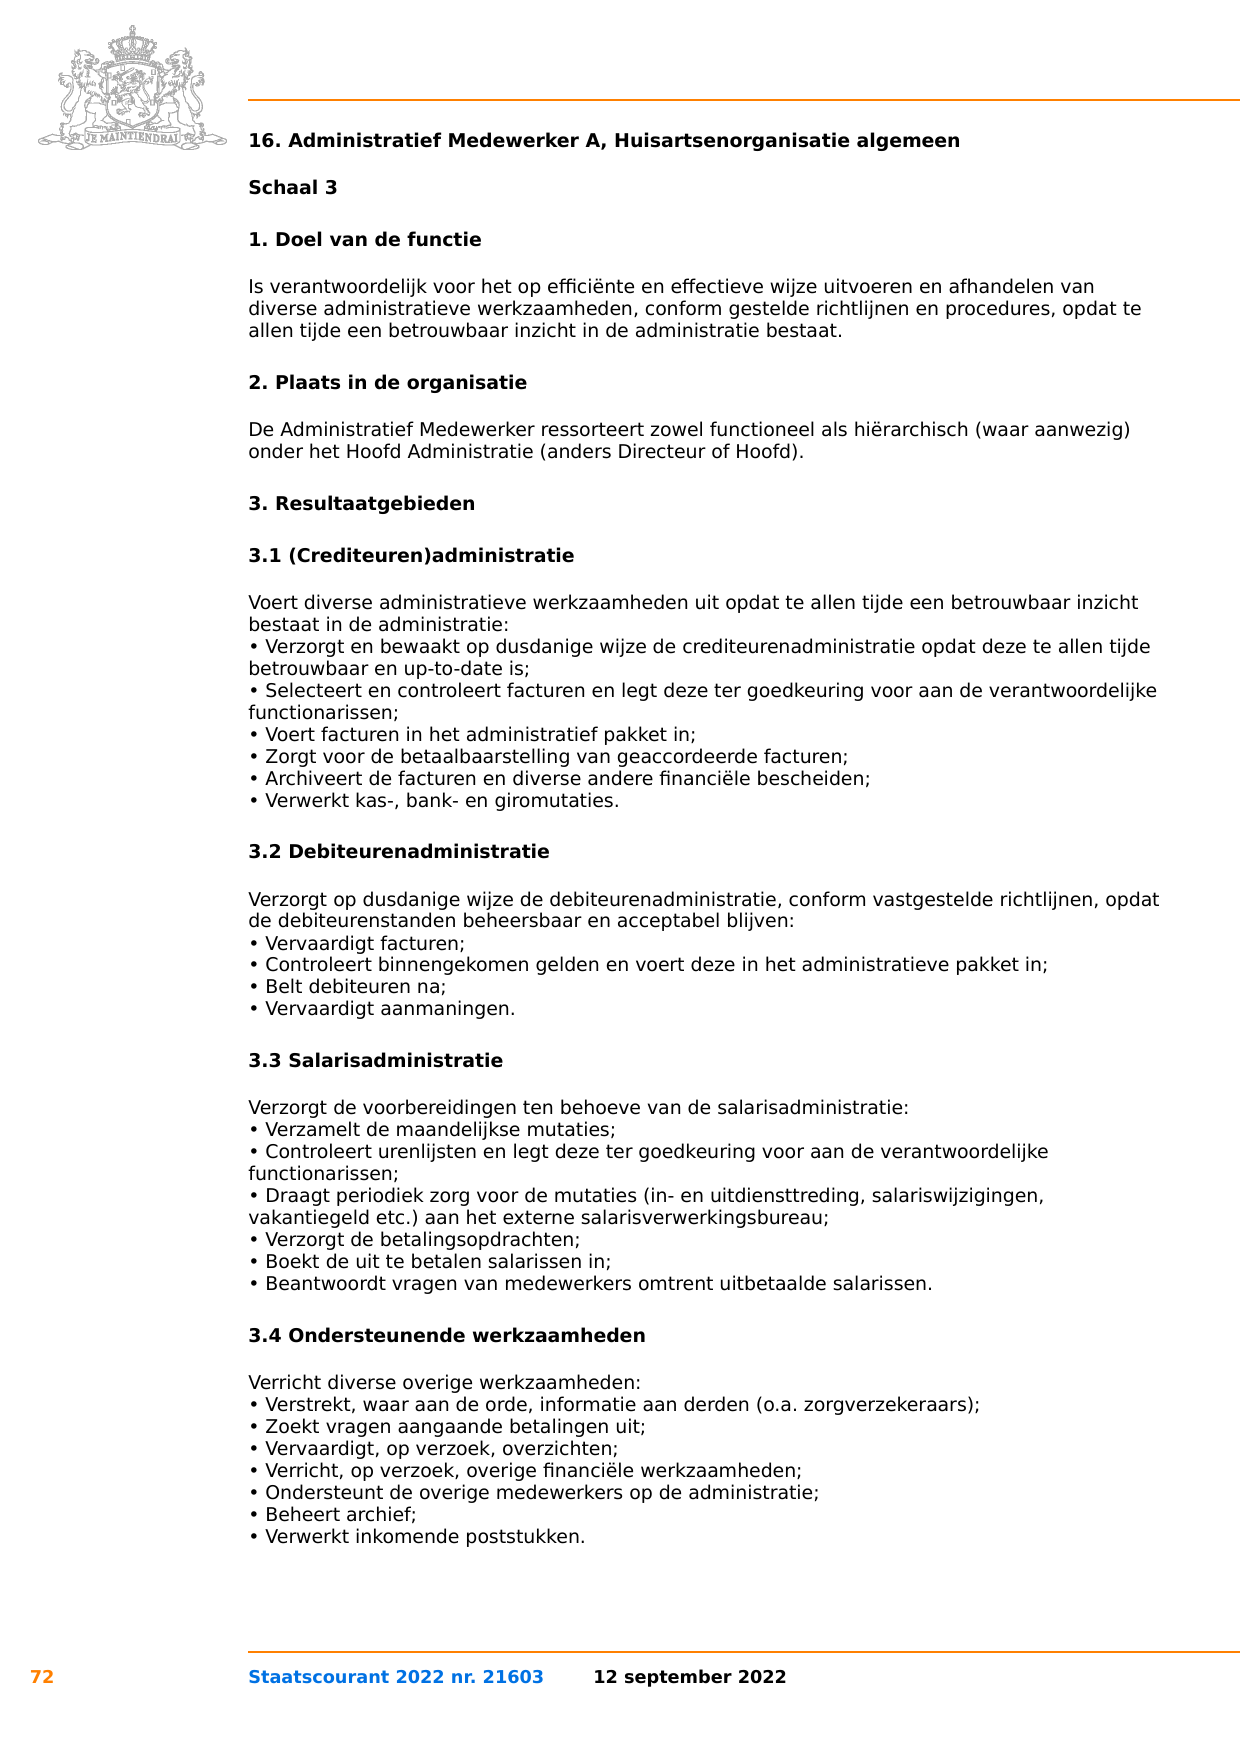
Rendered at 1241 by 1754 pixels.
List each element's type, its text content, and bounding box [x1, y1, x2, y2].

text • Verwerkt inkomende poststukken. [248, 1526, 1163, 1548]
subtitle Schaal 3 [248, 177, 1163, 199]
text • Verwerkt kas-, bank- en giromutaties. [248, 789, 1163, 811]
subtitle 3.3 Salarisadministratie [248, 1050, 1163, 1072]
text Verricht diverse overige werkzaamheden: [248, 1372, 1163, 1394]
text De Administratief Medewerker ressorteert zowel functioneel als hiërarchisch (waar aanwezig) onder het Hoofd Administratie (anders Directeur of Hoofd). [248, 419, 1163, 463]
text • Zorgt voor de betaalbaarstelling van geaccordeerde facturen; [248, 746, 1163, 767]
text • Vervaardigt facturen; [248, 932, 1163, 954]
text • Zoekt vragen aangaande betalingen uit; [248, 1416, 1163, 1438]
text Voert diverse administratieve werkzaamheden uit opdat te allen tijde een betrouwbaar inzicht bestaat in de administratie: [248, 592, 1163, 636]
text • Selecteert en controleert facturen en legt deze ter goedkeuring voor aan de verantwoordelijke functionarissen; [248, 679, 1163, 723]
text • Controleert binnengekomen gelden en voert deze in het administratieve pakket in; [248, 954, 1163, 976]
text Verzorgt de voorbereidingen ten behoeve van de salarisadministratie: [248, 1097, 1163, 1119]
text • Boekt de uit te betalen salarissen in; [248, 1251, 1163, 1273]
text Is verantwoordelijk voor het op efficiënte en effectieve wijze uitvoeren en afhandelen van diverse administratieve werkzaamheden, conform gestelde richtlijnen en procedures, opdat te allen tijde een betrouwbaar inzicht in de administratie bestaat. [248, 276, 1163, 342]
text • Verzamelt de maandelijkse mutaties; [248, 1119, 1163, 1141]
text • Verricht, op verzoek, overige financiële werkzaamheden; [248, 1460, 1163, 1482]
picture [38, 25, 227, 150]
text • Ondersteunt de overige medewerkers op de administratie; [248, 1482, 1163, 1504]
text • Verstrekt, waar aan de orde, informatie aan derden (o.a. zorgverzekeraars); [248, 1394, 1163, 1416]
text • Controleert urenlijsten en legt deze ter goedkeuring voor aan de verantwoordelijke functionarissen; [248, 1141, 1163, 1185]
text • Archiveert de facturen en diverse andere financiële bescheiden; [248, 767, 1163, 789]
text • Beheert archief; [248, 1504, 1163, 1526]
text • Beantwoordt vragen van medewerkers omtrent uitbetaalde salarissen. [248, 1273, 1163, 1295]
subtitle 3.4 Ondersteunende werkzaamheden [248, 1325, 1163, 1347]
subtitle 3.1 (Crediteuren)administratie [248, 545, 1163, 567]
text Verzorgt op dusdanige wijze de debiteurenadministratie, conform vastgestelde richtlijnen, opdat de debiteurenstanden beheersbaar en acceptabel blijven: [248, 888, 1163, 932]
text • Verzorgt en bewaakt op dusdanige wijze de crediteurenadministratie opdat deze te allen tijde betrouwbaar en up-to-date is; [248, 636, 1163, 679]
subtitle 1. Doel van de functie [248, 229, 1163, 251]
text • Voert facturen in het administratief pakket in; [248, 723, 1163, 746]
subtitle 3. Resultaatgebieden [248, 493, 1163, 515]
subtitle 3.2 Debiteurenadministratie [248, 841, 1163, 863]
text • Draagt periodiek zorg voor de mutaties (in- en uitdiensttreding, salariswijzigingen, vakantiegeld etc.) aan het externe salarisverwerkingsbureau; [248, 1185, 1163, 1229]
text • Vervaardigt aanmaningen. [248, 998, 1163, 1020]
subtitle 16. Administratief Medewerker A, Huisartsenorganisatie algemeen [248, 130, 1163, 152]
text • Verzorgt de betalingsopdrachten; [248, 1229, 1163, 1251]
text • Belt debiteuren na; [248, 976, 1163, 998]
subtitle 2. Plaats in de organisatie [248, 372, 1163, 394]
text • Vervaardigt, op verzoek, overzichten; [248, 1438, 1163, 1460]
